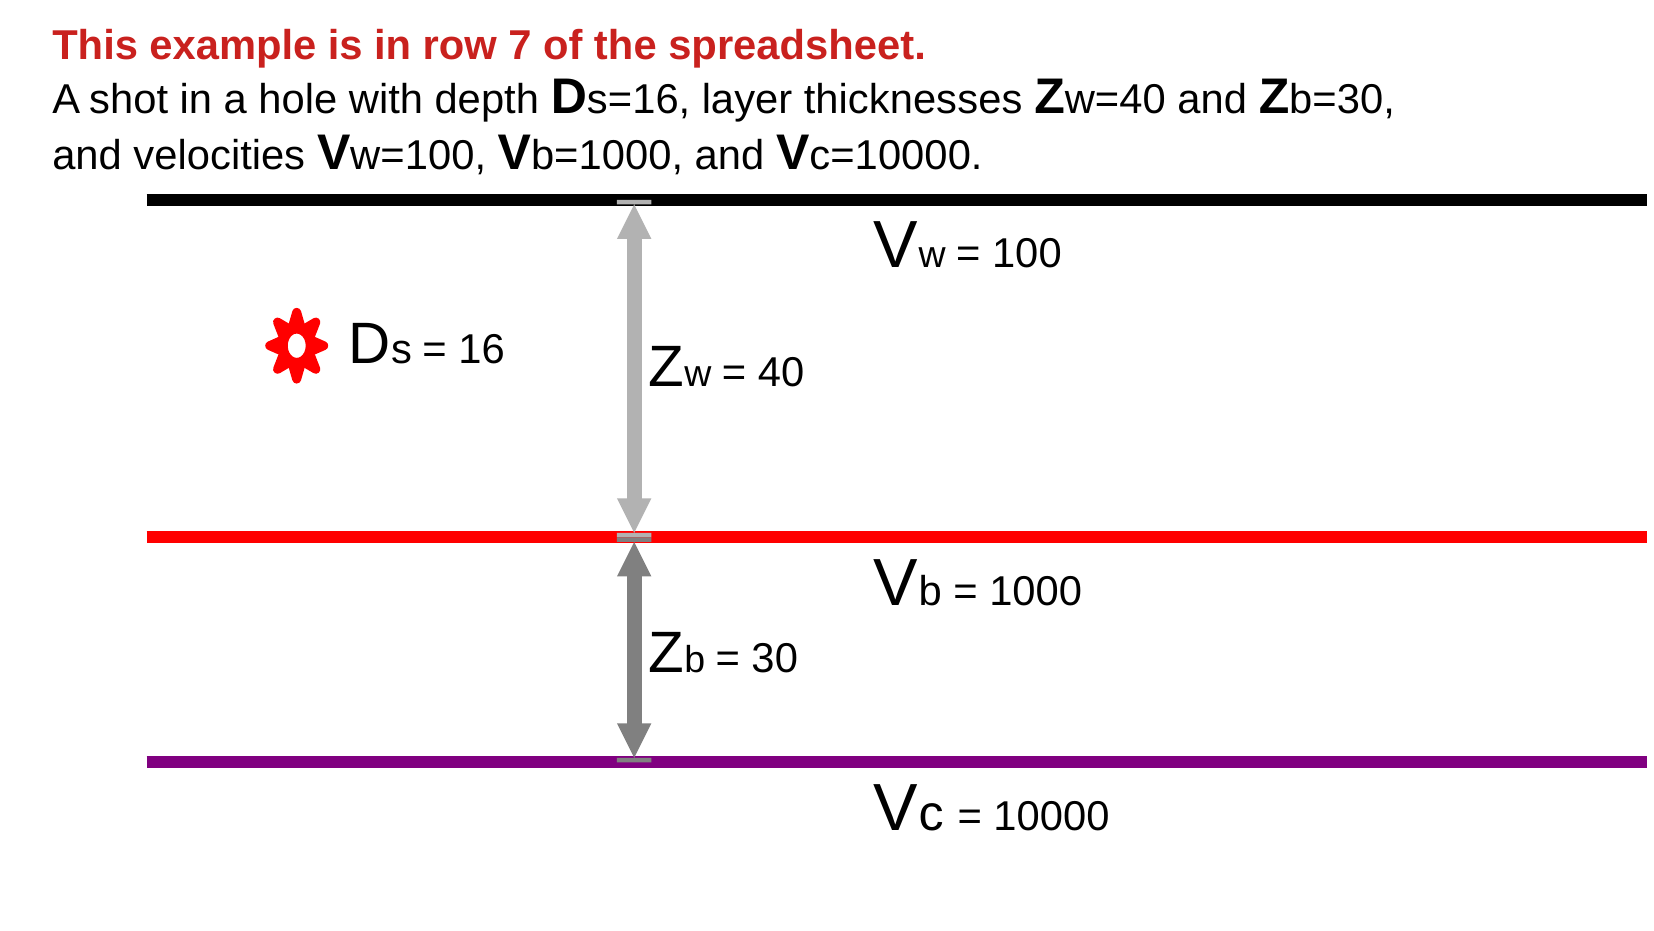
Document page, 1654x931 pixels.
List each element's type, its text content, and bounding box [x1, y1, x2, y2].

text_box Zb = 30 [634, 612, 822, 735]
text_box [292, 365, 301, 380]
text_box Zw = 40 [634, 326, 822, 448]
text_box [277, 356, 289, 370]
text_box [312, 340, 324, 351]
text_box [277, 322, 289, 336]
text_box Vw = 100 [859, 199, 1085, 299]
text_box [305, 322, 316, 336]
text_box This example is in row 7 of the spreadsheet. A shot in a hole with depth Ds=16, layer thicknesses Zw=40 and Zb=30, and velocities Vw=100, Vb=1000, and Vc=10000. [37, 14, 1651, 188]
text_box Ds = 16 [334, 303, 522, 425]
text_box [283, 329, 311, 363]
text_box [269, 340, 281, 351]
text_box [292, 312, 301, 326]
text_box Vc = 10000 [859, 762, 1160, 862]
text_box [305, 356, 316, 370]
text_box Vb = 1000 [859, 537, 1122, 674]
